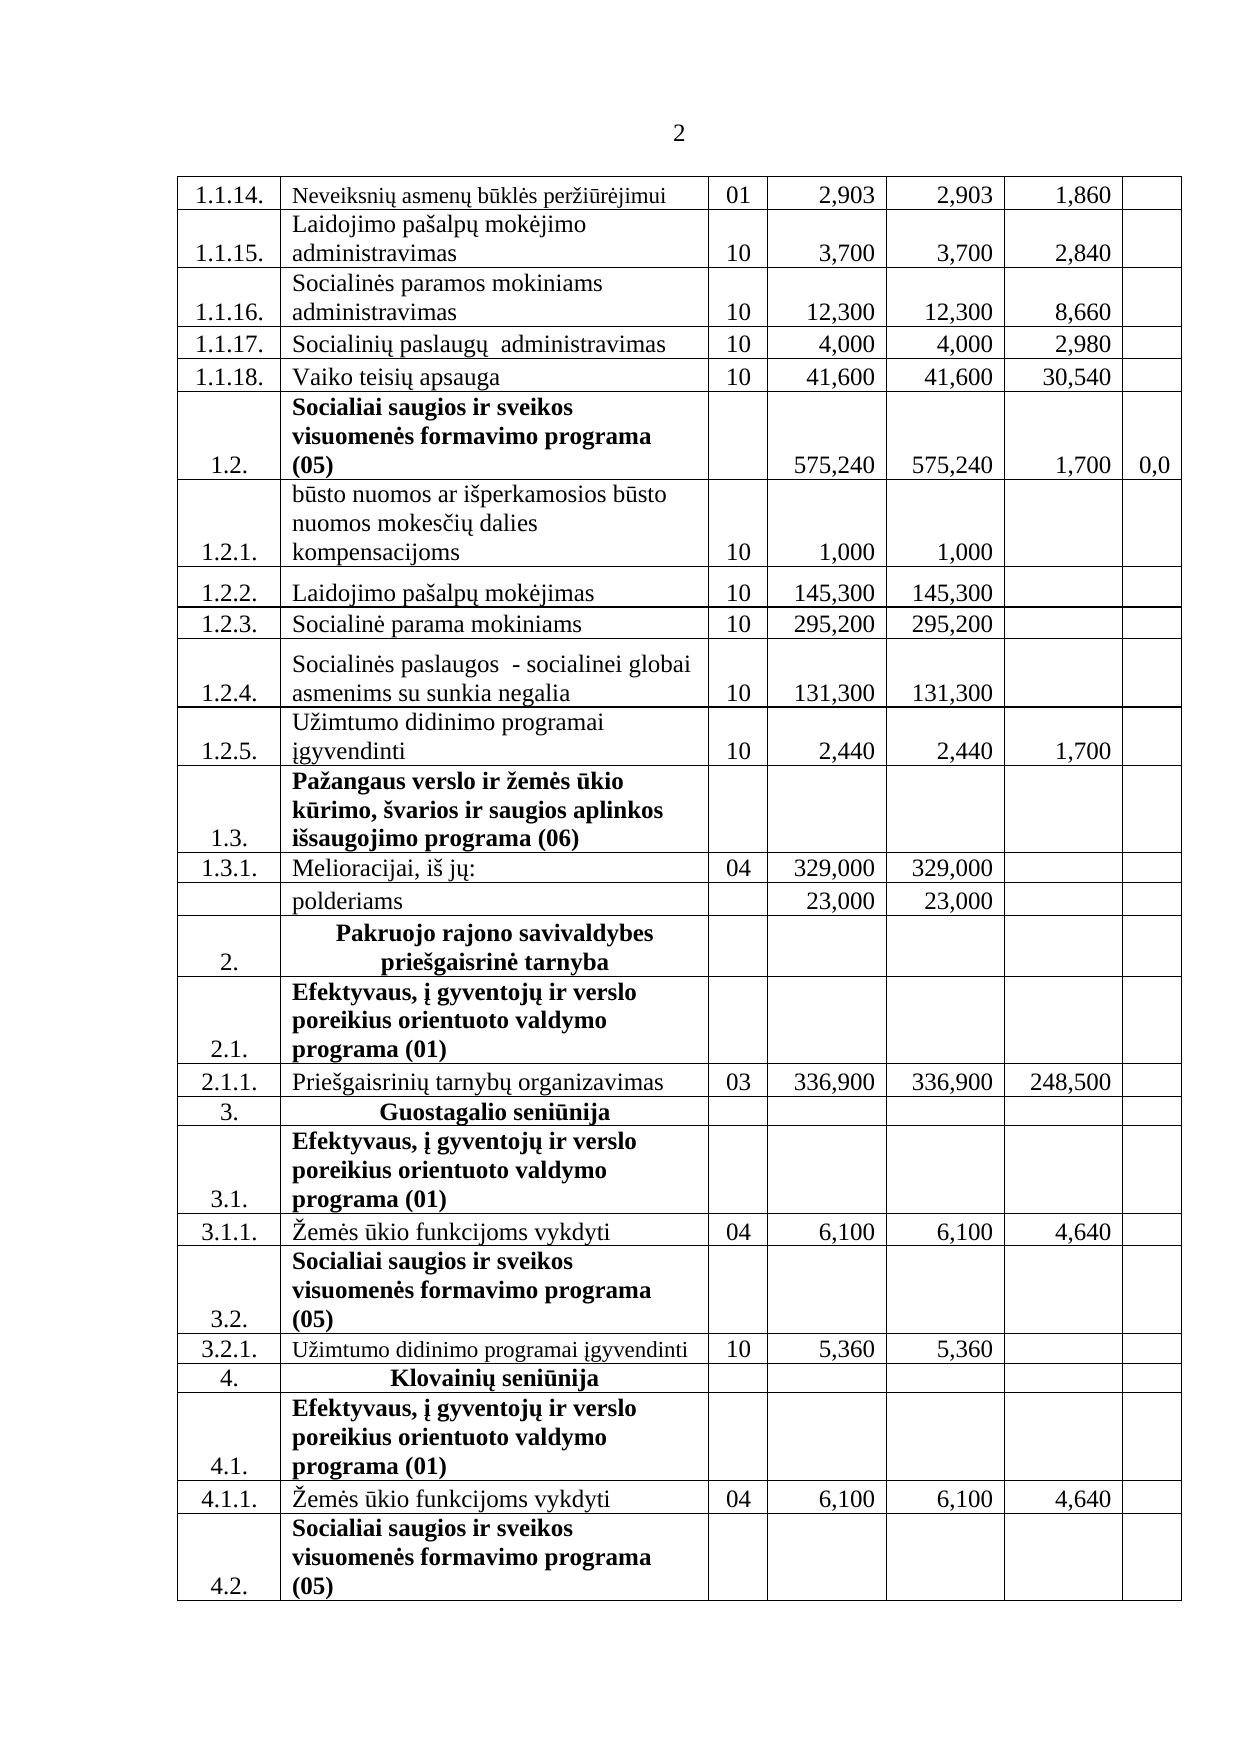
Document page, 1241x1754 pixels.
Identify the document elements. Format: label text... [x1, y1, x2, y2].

table_cell [709, 1126, 767, 1213]
table_cell 1.3.1. [178, 853, 280, 882]
table_cell 3,700 [768, 210, 886, 267]
table_cell 336,900 [887, 1064, 1004, 1096]
table_cell [1123, 327, 1181, 358]
table_cell [1182, 566, 1207, 606]
table_cell [1005, 1246, 1122, 1333]
table_cell [1123, 1214, 1181, 1245]
table_cell 2,840 [1005, 210, 1122, 267]
table_cell [887, 1126, 1004, 1213]
table_cell 3,700 [887, 210, 1004, 267]
table_cell 6,100 [768, 1214, 886, 1245]
table_cell [709, 977, 767, 1063]
table_cell 1,700 [1005, 708, 1122, 765]
table_cell [1182, 915, 1207, 976]
table_cell [1182, 976, 1207, 1063]
table_cell 2. [178, 916, 280, 976]
table_cell [1182, 765, 1207, 852]
table_cell 6,100 [887, 1214, 1004, 1245]
table_cell 30,540 [1005, 359, 1122, 391]
table_cell [1123, 359, 1181, 391]
table_cell [1005, 1097, 1122, 1125]
table_cell 4,000 [768, 327, 886, 358]
table_cell Socialiai saugios ir sveikos visuomenės formavimo programa (05) [281, 392, 708, 478]
table_cell [1123, 1514, 1181, 1600]
table_cell Žemės ūkio funkcijoms vykdyti [281, 1214, 708, 1245]
table_cell Efektyvaus, į gyventojų ir verslo poreikius orientuoto valdymo programa (01) [281, 1126, 708, 1213]
table_cell 575,240 [768, 392, 886, 478]
table_cell 2,440 [887, 708, 1004, 765]
table_cell 12,300 [768, 268, 886, 326]
table_cell [1182, 882, 1207, 915]
table_cell [1005, 1514, 1122, 1600]
table_cell 2,903 [887, 177, 1004, 208]
table_cell 1.1.16. [178, 268, 280, 326]
table_cell 3.1.1. [178, 1214, 280, 1245]
table_cell [1182, 176, 1207, 208]
table_cell Vaiko teisių apsauga [281, 359, 708, 391]
table_cell [1005, 608, 1122, 638]
table_cell [768, 1514, 886, 1600]
table_cell 3.1. [178, 1126, 280, 1213]
table_cell 3.2.1. [178, 1334, 280, 1362]
table_cell 1.2.1. [178, 480, 280, 566]
table_cell 6,100 [887, 1481, 1004, 1512]
table_cell [1123, 853, 1181, 882]
table_cell 10 [709, 268, 767, 326]
table_cell [1123, 1334, 1181, 1362]
table_cell 4,640 [1005, 1214, 1122, 1245]
table_cell 575,240 [887, 392, 1004, 478]
table_cell [178, 883, 280, 915]
table_cell [1182, 1333, 1207, 1362]
table_cell [1182, 391, 1207, 478]
table_cell 23,000 [887, 883, 1004, 915]
table_cell 4.2. [178, 1514, 280, 1600]
table_cell [1182, 706, 1207, 765]
table_cell 4. [178, 1364, 280, 1392]
table_cell [709, 883, 767, 915]
table_cell [1123, 708, 1181, 765]
table_cell [1123, 608, 1181, 638]
table_cell 1.1.18. [178, 359, 280, 391]
table_cell [1182, 209, 1207, 267]
table_cell [1005, 766, 1122, 852]
table_cell [1182, 1063, 1207, 1096]
table_cell polderiams [281, 883, 708, 915]
table_cell [1123, 268, 1181, 326]
table_cell 10 [709, 1334, 767, 1362]
table_cell [1123, 1364, 1181, 1392]
table_cell [887, 1393, 1004, 1479]
table_cell [768, 1246, 886, 1333]
table_cell 10 [709, 327, 767, 358]
table_cell 145,300 [768, 567, 886, 606]
table_cell [1182, 638, 1207, 706]
table_cell Žemės ūkio funkcijoms vykdyti [281, 1481, 708, 1512]
table_cell Klovainių seniūnija [281, 1364, 708, 1392]
table_cell [1182, 1363, 1207, 1392]
table_cell [1005, 1334, 1122, 1362]
table_cell [1182, 1245, 1207, 1333]
table_cell 8,660 [1005, 268, 1122, 326]
table_cell [1123, 567, 1181, 606]
table_cell [1123, 1481, 1181, 1512]
table_cell 1,000 [768, 480, 886, 566]
table_cell 01 [709, 177, 767, 208]
table_cell Socialinės paramos mokiniams administravimas [281, 268, 708, 326]
table_cell [1123, 766, 1181, 852]
table_cell 10 [709, 359, 767, 391]
table_cell [1123, 1097, 1181, 1125]
table_cell [768, 766, 886, 852]
table_cell 1.2.5. [178, 708, 280, 765]
table_cell 1.2. [178, 392, 280, 478]
table_cell [709, 766, 767, 852]
table_cell 1.3. [178, 766, 280, 852]
table_cell Socialiai saugios ir sveikos visuomenės formavimo programa (05) [281, 1246, 708, 1333]
table_cell 41,600 [887, 359, 1004, 391]
table_cell 1,860 [1005, 177, 1122, 208]
table_cell [1123, 210, 1181, 267]
table_cell 1.2.3. [178, 608, 280, 638]
table_cell 04 [709, 1214, 767, 1245]
table_cell [709, 916, 767, 976]
table_cell [768, 977, 886, 1063]
table_cell 2.1. [178, 977, 280, 1063]
table_cell būsto nuomos ar išperkamosios būsto nuomos mokesčių dalies kompensacijoms [281, 480, 708, 566]
table_cell Neveiksnių asmenų būklės peržiūrėjimui [281, 177, 708, 208]
table_cell [709, 1514, 767, 1600]
table_cell Užimtumo didinimo programai įgyvendinti [281, 708, 708, 765]
table_cell 336,900 [768, 1064, 886, 1096]
table_cell 2,980 [1005, 327, 1122, 358]
table_cell 1.2.2. [178, 567, 280, 606]
table_cell 1.1.14. [178, 177, 280, 208]
table_cell 4,000 [887, 327, 1004, 358]
table_cell [1182, 1213, 1207, 1245]
table_cell [1123, 177, 1181, 208]
table_cell 10 [709, 210, 767, 267]
table_cell [887, 977, 1004, 1063]
table_cell [709, 392, 767, 478]
table_cell [887, 766, 1004, 852]
table_cell 2,440 [768, 708, 886, 765]
table_cell 2.1.1. [178, 1064, 280, 1096]
table_cell 329,000 [887, 853, 1004, 882]
table_cell 0,0 [1123, 392, 1181, 478]
table_cell Pakruojo rajono savivaldybes priešgaisrinė tarnyba [281, 916, 708, 976]
table_cell [1123, 1064, 1181, 1096]
table_cell 04 [709, 853, 767, 882]
table_cell [709, 1097, 767, 1125]
table_cell 1.1.17. [178, 327, 280, 358]
table_cell Užimtumo didinimo programai įgyvendinti [281, 1334, 708, 1362]
table_cell [709, 1246, 767, 1333]
table_cell [768, 1393, 886, 1479]
table_cell 10 [709, 567, 767, 606]
table_cell Efektyvaus, į gyventojų ir verslo poreikius orientuoto valdymo programa (01) [281, 1393, 708, 1479]
table_cell Socialinių paslaugų administravimas [281, 327, 708, 358]
table_cell [1123, 883, 1181, 915]
table_cell [1005, 853, 1122, 882]
table_cell 03 [709, 1064, 767, 1096]
table_cell 295,200 [887, 608, 1004, 638]
table_cell 248,500 [1005, 1064, 1122, 1096]
table_cell [1123, 977, 1181, 1063]
table_cell 1,700 [1005, 392, 1122, 478]
table_cell [1005, 916, 1122, 976]
table_cell [1182, 1096, 1207, 1125]
table_cell [887, 1364, 1004, 1392]
table_cell 131,300 [887, 639, 1004, 706]
table_cell [887, 916, 1004, 976]
table_cell 41,600 [768, 359, 886, 391]
table_cell 145,300 [887, 567, 1004, 606]
table_cell [709, 1364, 767, 1392]
table_cell [768, 1126, 886, 1213]
table_cell Efektyvaus, į gyventojų ir verslo poreikius orientuoto valdymo programa (01) [281, 977, 708, 1063]
table_cell Socialiai saugios ir sveikos visuomenės formavimo programa (05) [281, 1514, 708, 1600]
table_cell 2,903 [768, 177, 886, 208]
table_cell 4.1. [178, 1393, 280, 1479]
table_cell [1182, 852, 1207, 882]
table_cell [1005, 1364, 1122, 1392]
table_cell 12,300 [887, 268, 1004, 326]
table_cell 1.2.4. [178, 639, 280, 706]
table_cell [1182, 267, 1207, 326]
table_cell 131,300 [768, 639, 886, 706]
table_cell Socialinė parama mokiniams [281, 608, 708, 638]
table_cell 10 [709, 480, 767, 566]
table_cell [768, 1097, 886, 1125]
table_cell Priešgaisrinių tarnybų organizavimas [281, 1064, 708, 1096]
table_cell [1005, 977, 1122, 1063]
table_cell [887, 1514, 1004, 1600]
table_cell 3.2. [178, 1246, 280, 1333]
table_cell 4.1.1. [178, 1481, 280, 1512]
table_cell 6,100 [768, 1481, 886, 1512]
table_cell [1182, 1480, 1207, 1512]
table_cell 10 [709, 639, 767, 706]
table_cell 1.1.15. [178, 210, 280, 267]
table_cell 23,000 [768, 883, 886, 915]
table_cell [1123, 480, 1181, 566]
table_cell [1005, 883, 1122, 915]
table_cell [1182, 326, 1207, 358]
table_cell [1182, 1513, 1207, 1600]
table_cell [1123, 1246, 1181, 1333]
table_cell Guostagalio seniūnija [281, 1097, 708, 1125]
table_cell [1123, 916, 1181, 976]
table_cell [709, 1393, 767, 1479]
table_cell [768, 916, 886, 976]
table_cell [1005, 567, 1122, 606]
table_cell [1005, 639, 1122, 706]
table_cell 4,640 [1005, 1481, 1122, 1512]
table_cell [1182, 1125, 1207, 1213]
table_cell 329,000 [768, 853, 886, 882]
table_cell [1182, 479, 1207, 566]
table_cell [1182, 358, 1207, 391]
table_cell 5,360 [887, 1334, 1004, 1362]
table_cell 10 [709, 608, 767, 638]
table_cell [1123, 639, 1181, 706]
table_cell [1182, 606, 1207, 638]
table_cell [768, 1364, 886, 1392]
table_cell [887, 1097, 1004, 1125]
table_cell Laidojimo pašalpų mokėjimo administravimas [281, 210, 708, 267]
table_cell Pažangaus verslo ir žemės ūkio kūrimo, švarios ir saugios aplinkos išsaugojimo programa (06) [281, 766, 708, 852]
table_cell Socialinės paslaugos - socialinei globai asmenims su sunkia negalia [281, 639, 708, 706]
table_cell 5,360 [768, 1334, 886, 1362]
table_cell 1,000 [887, 480, 1004, 566]
table_cell [1005, 1393, 1122, 1479]
table_cell 295,200 [768, 608, 886, 638]
table_cell [887, 1246, 1004, 1333]
table_cell [1005, 480, 1122, 566]
table_cell [1182, 1392, 1207, 1479]
table_cell Laidojimo pašalpų mokėjimas [281, 567, 708, 606]
table_cell Melioracijai, iš jų: [281, 853, 708, 882]
table_cell 04 [709, 1481, 767, 1512]
table_cell [1005, 1126, 1122, 1213]
table_cell [1123, 1126, 1181, 1213]
table_cell 3. [178, 1097, 280, 1125]
table_cell 10 [709, 708, 767, 765]
table_cell [1123, 1393, 1181, 1479]
